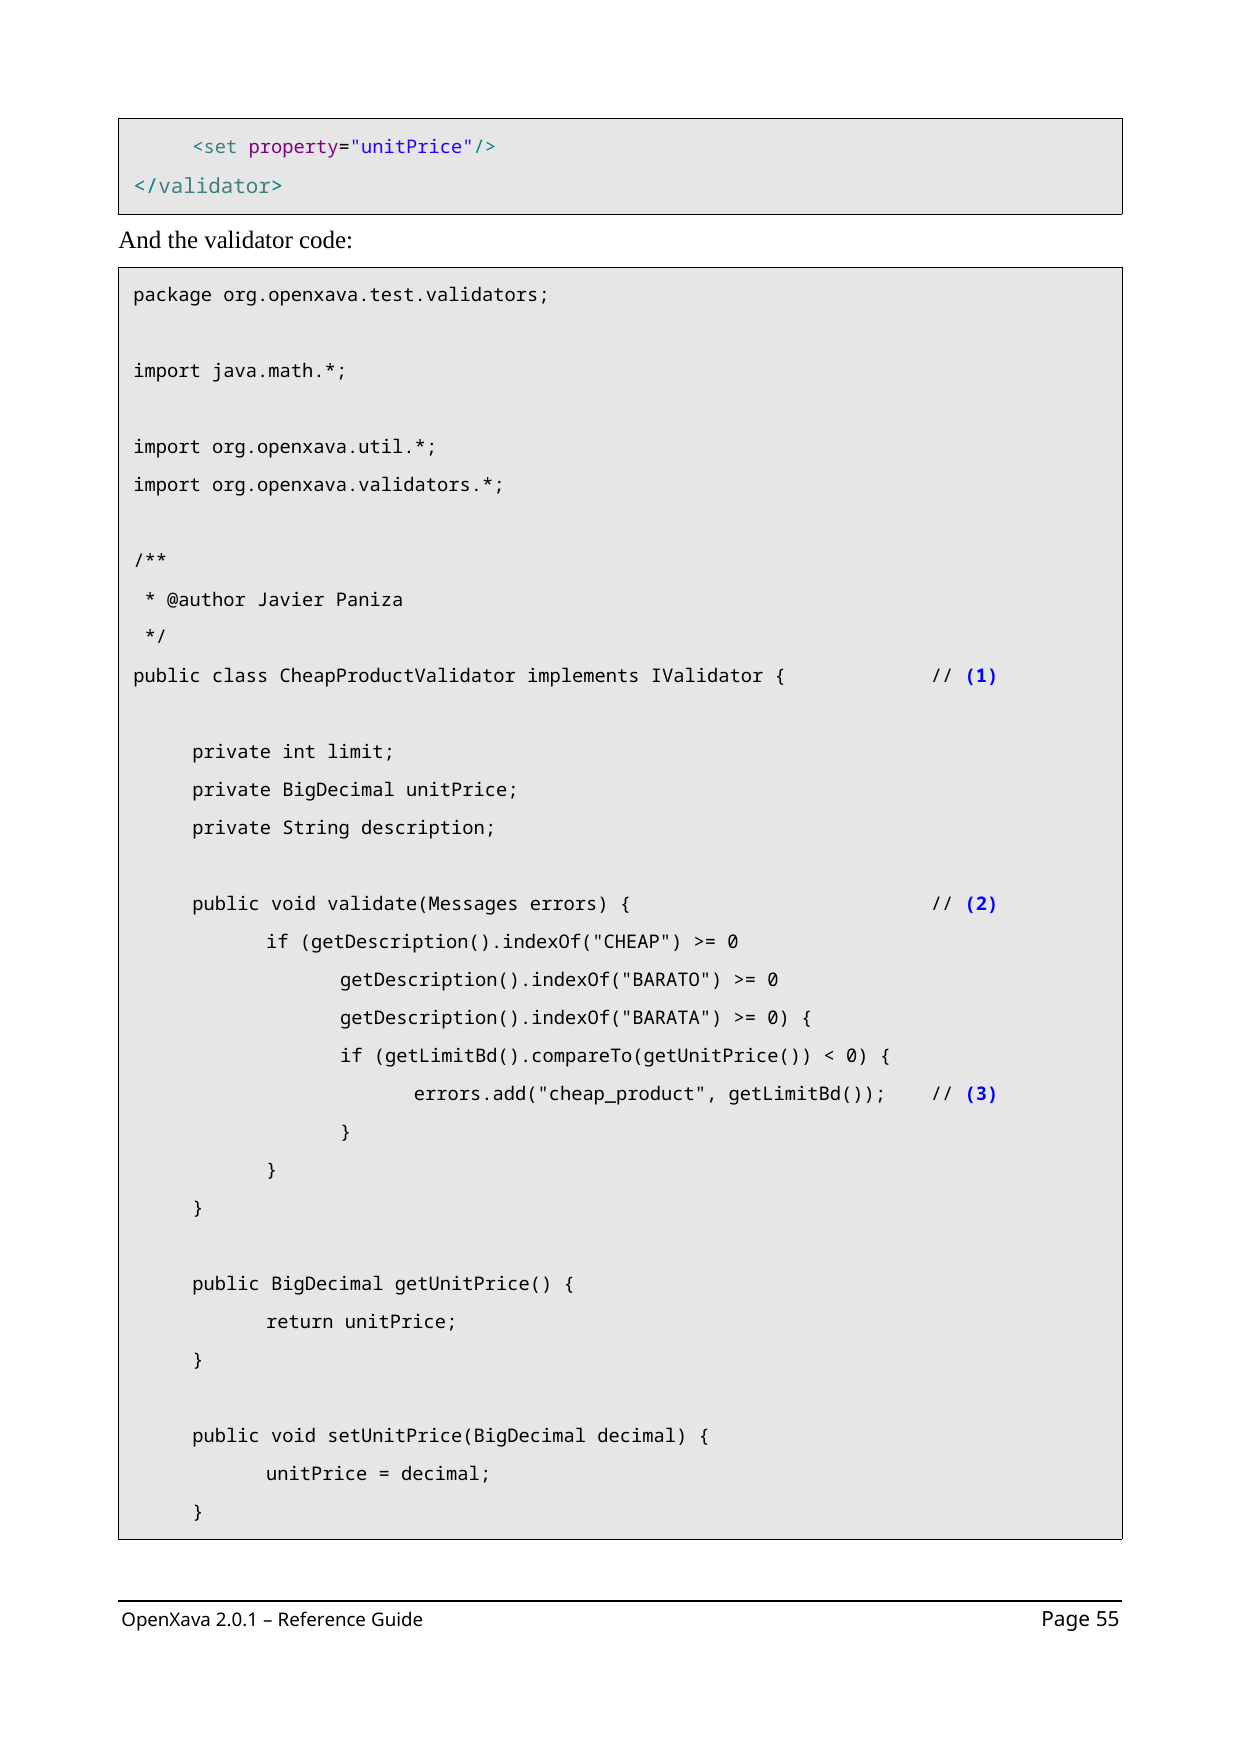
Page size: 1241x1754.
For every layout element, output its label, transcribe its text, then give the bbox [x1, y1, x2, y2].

text unitPrice = decimal; [119, 1446, 1122, 1483]
text public BigDecimal getUnitPrice() { [119, 1255, 1122, 1293]
text public void validate(Messages errors) { // (2) [119, 875, 1122, 913]
text getDescription().indexOf("BARATO") >= 0 [119, 951, 1122, 989]
text if (getLimitBd().compareTo(getUnitPrice()) < 0) { [119, 1027, 1122, 1065]
text } [119, 1103, 1122, 1141]
text public void setUnitPrice(BigDecimal decimal) { [119, 1407, 1122, 1446]
text package org.openxava.test.validators; [119, 268, 1122, 305]
text And the validator code: [118, 227, 1122, 254]
text */ [119, 609, 1122, 647]
text /** [119, 533, 1122, 571]
text </validator> [119, 156, 1122, 214]
text public class CheapProductValidator implements IValidator { // (1) [119, 647, 1122, 685]
text private BigDecimal unitPrice; [119, 761, 1122, 799]
text } [119, 1483, 1122, 1539]
text import org.openxava.validators.*; [119, 457, 1122, 495]
text import org.openxava.util.*; [119, 419, 1122, 457]
text private int limit; [119, 723, 1122, 761]
text errors.add("cheap_product", getLimitBd()); // (3) [119, 1065, 1122, 1103]
text * @author Javier Paniza [119, 571, 1122, 609]
text getDescription().indexOf("BARATA") >= 0) { [119, 989, 1122, 1027]
text } [119, 1179, 1122, 1217]
text return unitPrice; [119, 1293, 1122, 1331]
text <set property="unitPrice"/> [119, 119, 1122, 156]
text import java.math.*; [119, 343, 1122, 381]
text private String description; [119, 799, 1122, 837]
text } [119, 1331, 1122, 1369]
text } [119, 1141, 1122, 1179]
text if (getDescription().indexOf("CHEAP") >= 0 [119, 913, 1122, 951]
